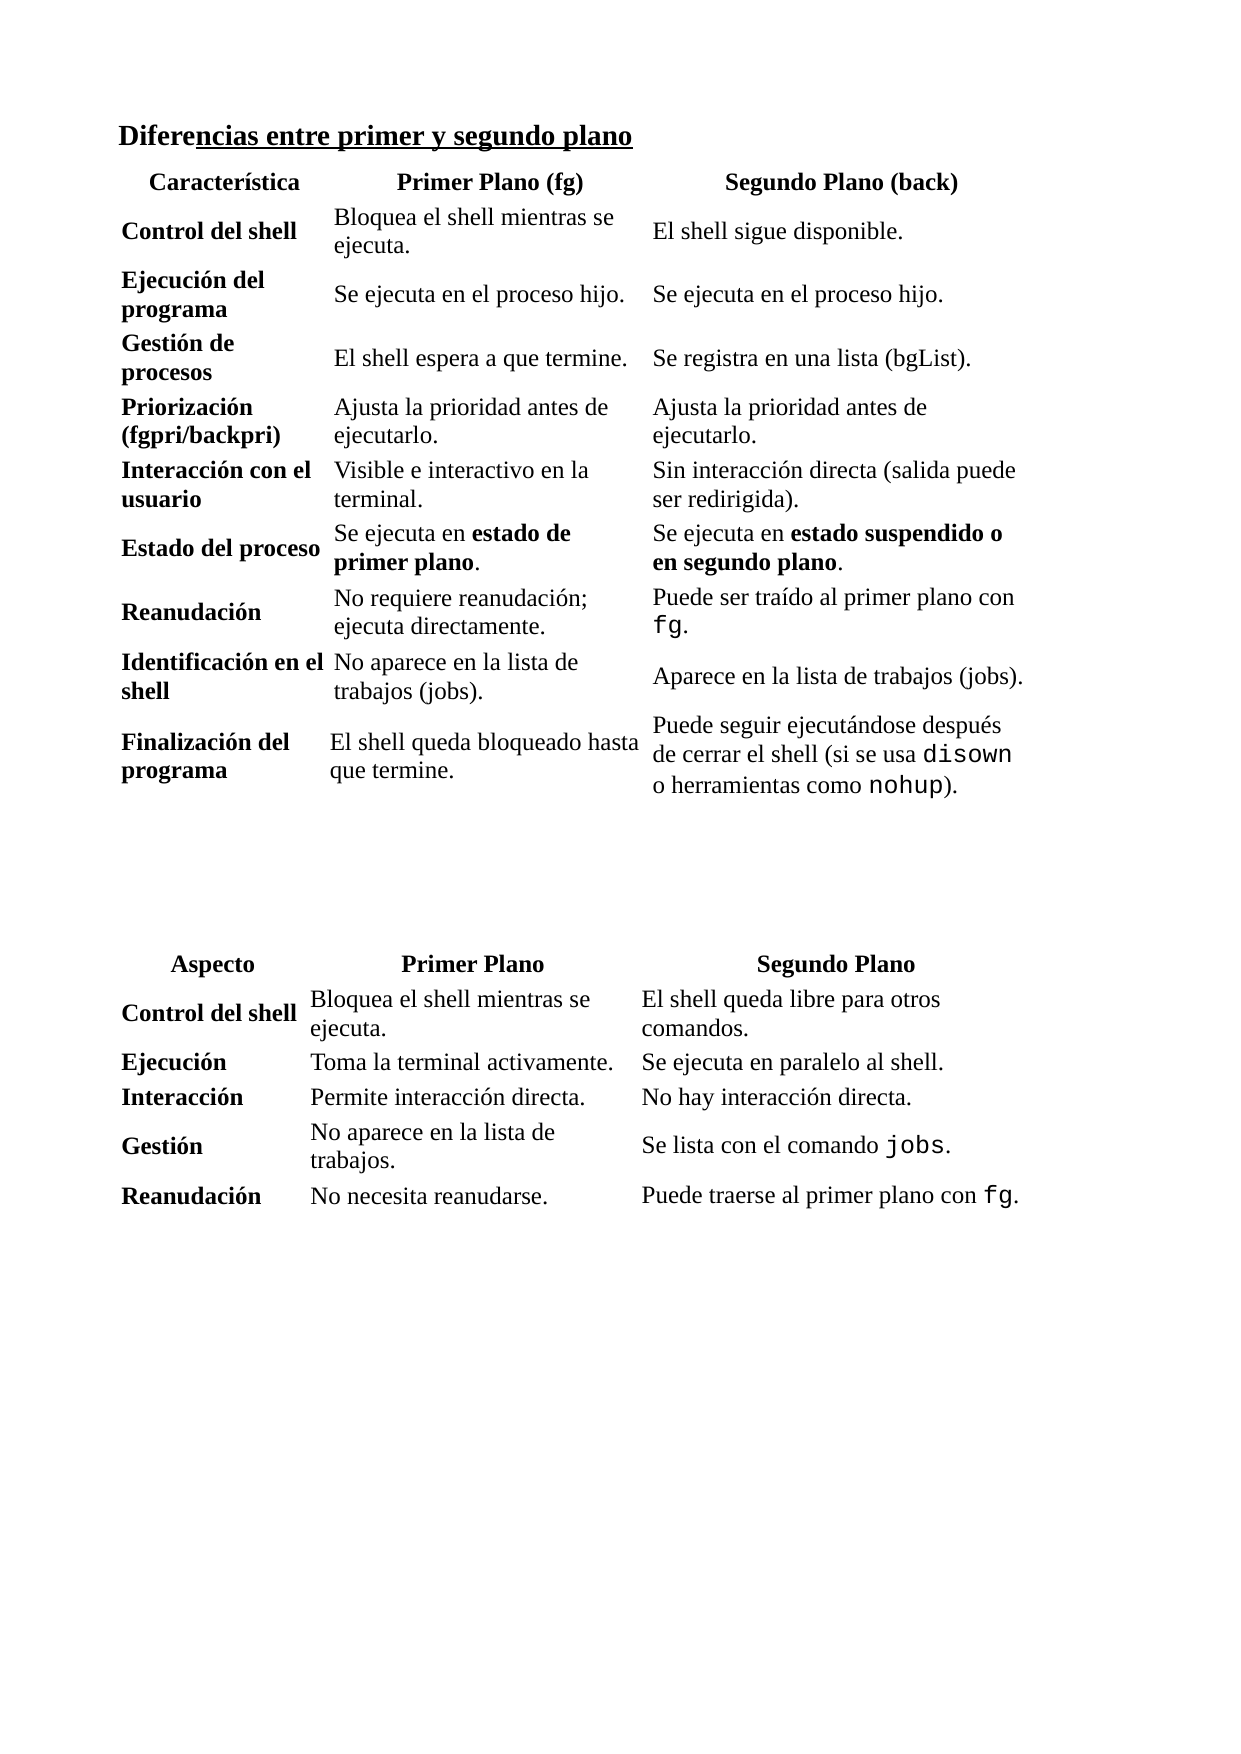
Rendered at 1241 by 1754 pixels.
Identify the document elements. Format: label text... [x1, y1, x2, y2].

table_header Bloquea el shell mientras se ejecuta. [307, 981, 638, 1044]
table_header Aspecto [118, 947, 307, 981]
table_header Aparece en la lista de trabajos (jobs). [649, 644, 1034, 707]
table_header Control del shell [118, 199, 331, 262]
table_header Interacción [118, 1079, 307, 1114]
table_header Gestión [118, 1114, 307, 1177]
table_header Interacción con el usuario [118, 452, 331, 515]
table_header Puede seguir ejecutándose después de cerrar el shell (si se usa disown o herramientas como nohup). [649, 708, 1034, 804]
table_header Permite interacción directa. [307, 1079, 638, 1114]
table_header Bloquea el shell mientras se ejecuta. [331, 199, 649, 262]
table_header Se ejecuta en el proceso hijo. [331, 262, 649, 325]
table_header El shell queda bloqueado hasta que termine. [327, 708, 649, 804]
table_header Gestión de procesos [118, 325, 331, 389]
table_header Puede ser traído al primer plano con fg. [649, 579, 1034, 644]
table_header Ejecución del programa [118, 262, 331, 325]
table_header Se lista con el comando jobs. [639, 1114, 1031, 1177]
table_header Ajusta la prioridad antes de ejecutarlo. [331, 389, 649, 452]
table_header Se ejecuta en estado de primer plano. [331, 515, 649, 579]
table_header Control del shell [118, 981, 307, 1044]
table_header Identificación en el shell [118, 644, 331, 707]
table_header Priorización (fgpri/backpri) [118, 389, 331, 452]
table_header Reanudación [118, 1177, 307, 1214]
table_header No hay interacción directa. [639, 1079, 1031, 1114]
table_header No requiere reanudación; ejecuta directamente. [331, 579, 649, 644]
table_header Finalización del programa [118, 708, 327, 804]
table_header Reanudación [118, 579, 331, 644]
table_header Característica [118, 164, 331, 199]
table_header No aparece en la lista de trabajos. [307, 1114, 638, 1177]
table_header Estado del proceso [118, 515, 331, 579]
table_header El shell queda libre para otros comandos. [639, 981, 1034, 1044]
table_header Ajusta la prioridad antes de ejecutarlo. [649, 389, 1034, 452]
subtitle Diferencias entre primer y segundo plano [118, 118, 1122, 152]
table_header Segundo Plano (back) [649, 164, 1034, 199]
table_header Puede traerse al primer plano con fg. [639, 1177, 1031, 1214]
table_header Se registra en una lista (bgList). [649, 325, 1034, 389]
table_header Visible e interactivo en la terminal. [331, 452, 649, 515]
table_header No necesita reanudarse. [307, 1177, 638, 1214]
table_header Sin interacción directa (salida puede ser redirigida). [649, 452, 1034, 515]
table_header El shell sigue disponible. [649, 199, 1034, 262]
table_header Primer Plano (fg) [331, 164, 649, 199]
table_header Primer Plano [307, 947, 638, 981]
table_header El shell espera a que termine. [331, 325, 649, 389]
table_header Segundo Plano [639, 947, 1034, 981]
table_header Ejecución [118, 1045, 307, 1079]
table_header Se ejecuta en estado suspendido o en segundo plano. [649, 515, 1034, 579]
table_header Toma la terminal activamente. [307, 1045, 638, 1079]
table_header No aparece en la lista de trabajos (jobs). [331, 644, 649, 707]
table_header Se ejecuta en paralelo al shell. [639, 1045, 1034, 1079]
table_header Se ejecuta en el proceso hijo. [649, 262, 1034, 325]
